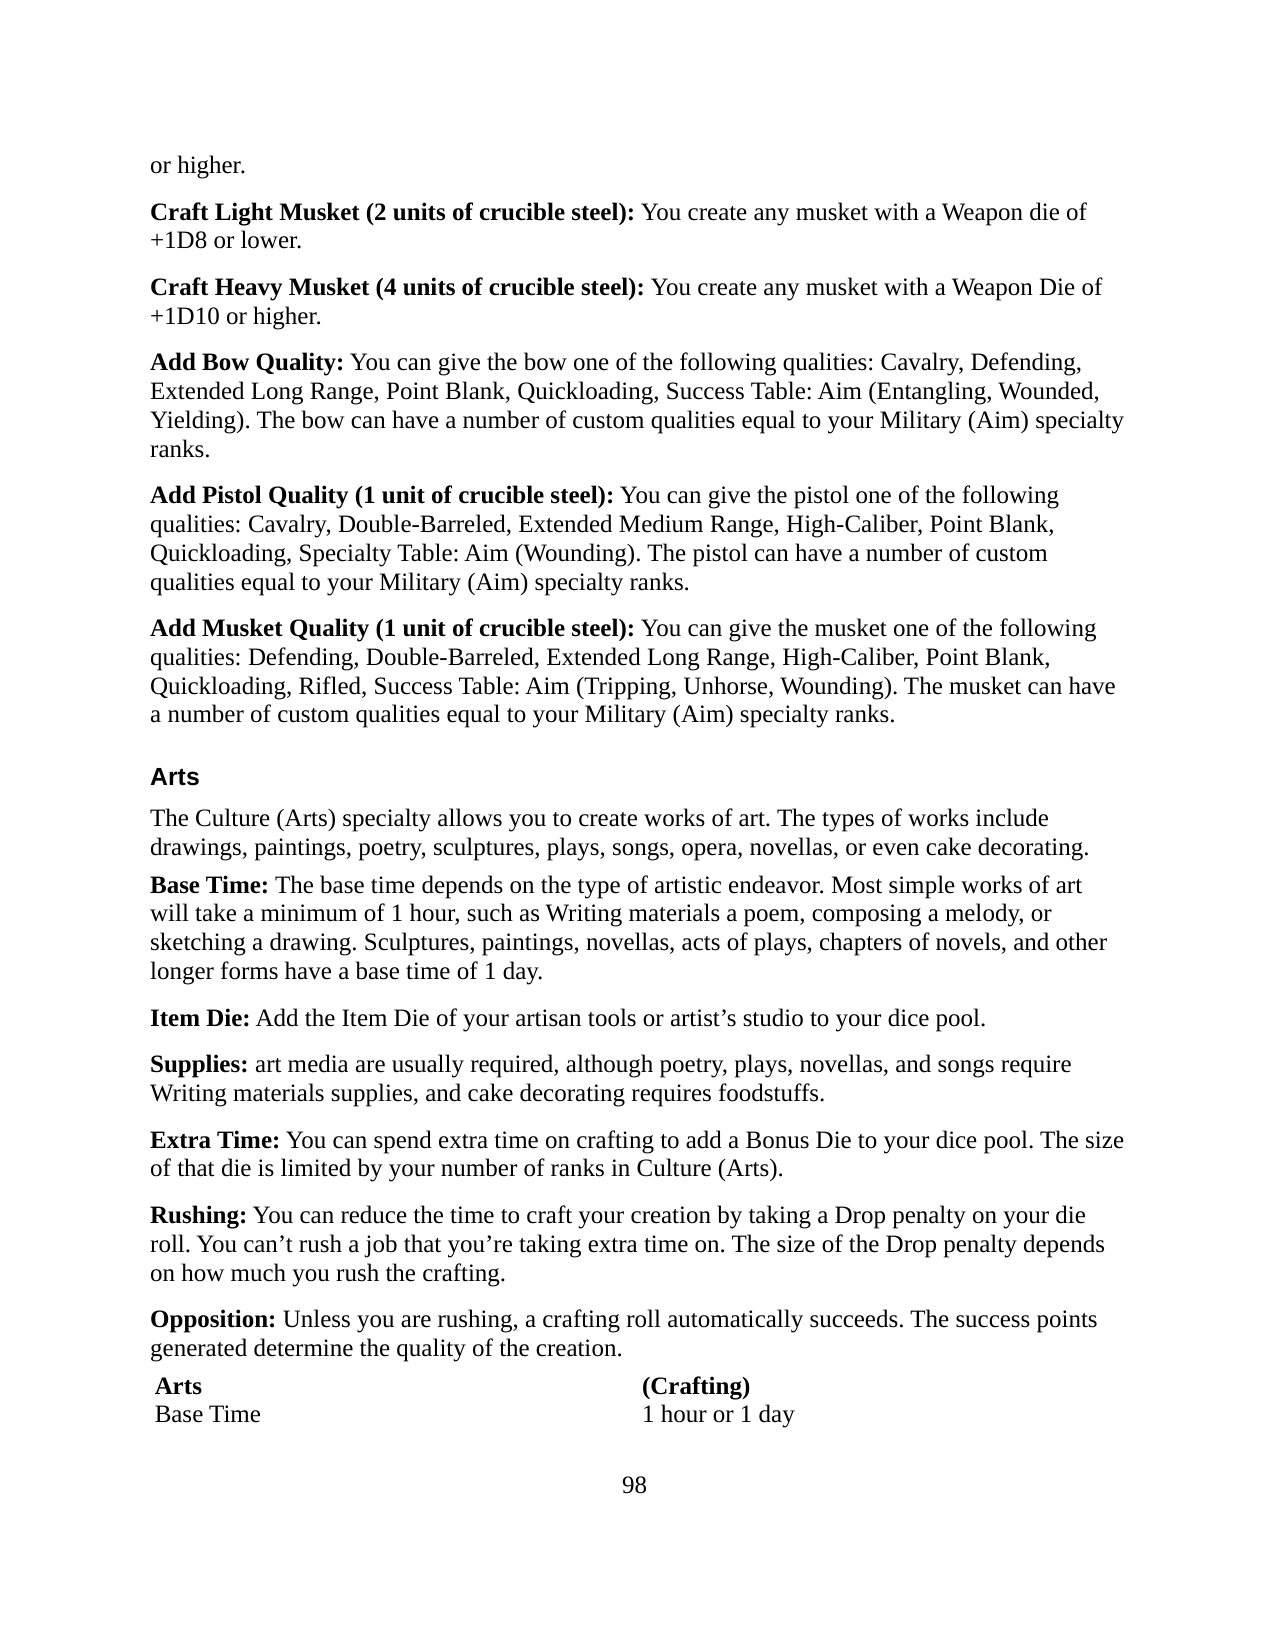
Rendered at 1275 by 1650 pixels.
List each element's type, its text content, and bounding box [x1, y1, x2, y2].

text Supplies: art media are usually required, although poetry, plays, novellas, and songs require Writing materials supplies, and cake decorating requires foodstuffs. [150, 1049, 1125, 1107]
text The Culture (Arts) specialty allows you to create works of art. The types of works include drawings, paintings, poetry, sculptures, plays, songs, opera, novellas, or even cake decorating. [150, 803, 1125, 861]
table_header Arts [150, 1371, 637, 1399]
text Craft Heavy Musket (4 units of crucible steel): You create any musket with a Weapon Die of +1D10 or higher. [150, 272, 1125, 329]
table_cell 1 hour or 1 day [638, 1400, 1125, 1428]
text Extra Time: You can spend extra time on crafting to add a Bonus Die to your dice pool. The size of that die is limited by your number of ranks in Culture (Arts). [150, 1125, 1125, 1182]
text Rushing: You can reduce the time to craft your creation by taking a Drop penalty on your die roll. You can’t rush a job that you’re taking extra time on. The size of the Drop penalty depends on how much you rush the crafting. [150, 1200, 1125, 1286]
text Opposition: Unless you are rushing, a crafting roll automatically succeeds. The success points generated determine the quality of the creation. [150, 1304, 1125, 1362]
text or higher. [150, 150, 1125, 179]
text Item Die: Add the Item Die of your artisan tools or artist’s studio to your dice pool. [150, 1003, 1125, 1031]
text Base Time: The base time depends on the type of artistic endeavor. Most simple works of art will take a minimum of 1 hour, such as Writing materials a poem, composing a melody, or sketching a drawing. Sculptures, paintings, novellas, acts of plays, chapters of novels, and other longer forms have a base time of 1 day. [150, 870, 1125, 985]
text Add Bow Quality: You can give the bow one of the following qualities: Cavalry, Defending, Extended Long Range, Point Blank, Quickloading, Success Table: Aim (Entangling, Wounded, Yielding). The bow can have a number of custom qualities equal to your Military (Aim) specialty ranks. [150, 347, 1125, 462]
table_cell Base Time [150, 1400, 637, 1428]
table_header (Crafting) [638, 1371, 1125, 1399]
subtitle Arts [150, 762, 1125, 791]
text Add Pistol Quality (1 unit of crucible steel): You can give the pistol one of the following qualities: Cavalry, Double-Barreled, Extended Medium Range, High-Caliber, Point Blank, Quickloading, Specialty Table: Aim (Wounding). The pistol can have a number of custom qualities equal to your Military (Aim) specialty ranks. [150, 480, 1125, 595]
text Add Musket Quality (1 unit of crucible steel): You can give the musket one of the following qualities: Defending, Double-Barreled, Extended Long Range, High-Caliber, Point Blank, Quickloading, Rifled, Success Table: Aim (Tripping, Unhorse, Wounding). The musket can have a number of custom qualities equal to your Military (Aim) specialty ranks. [150, 613, 1125, 728]
text Craft Light Musket (2 units of crucible steel): You create any musket with a Weapon die of +1D8 or lower. [150, 197, 1125, 254]
